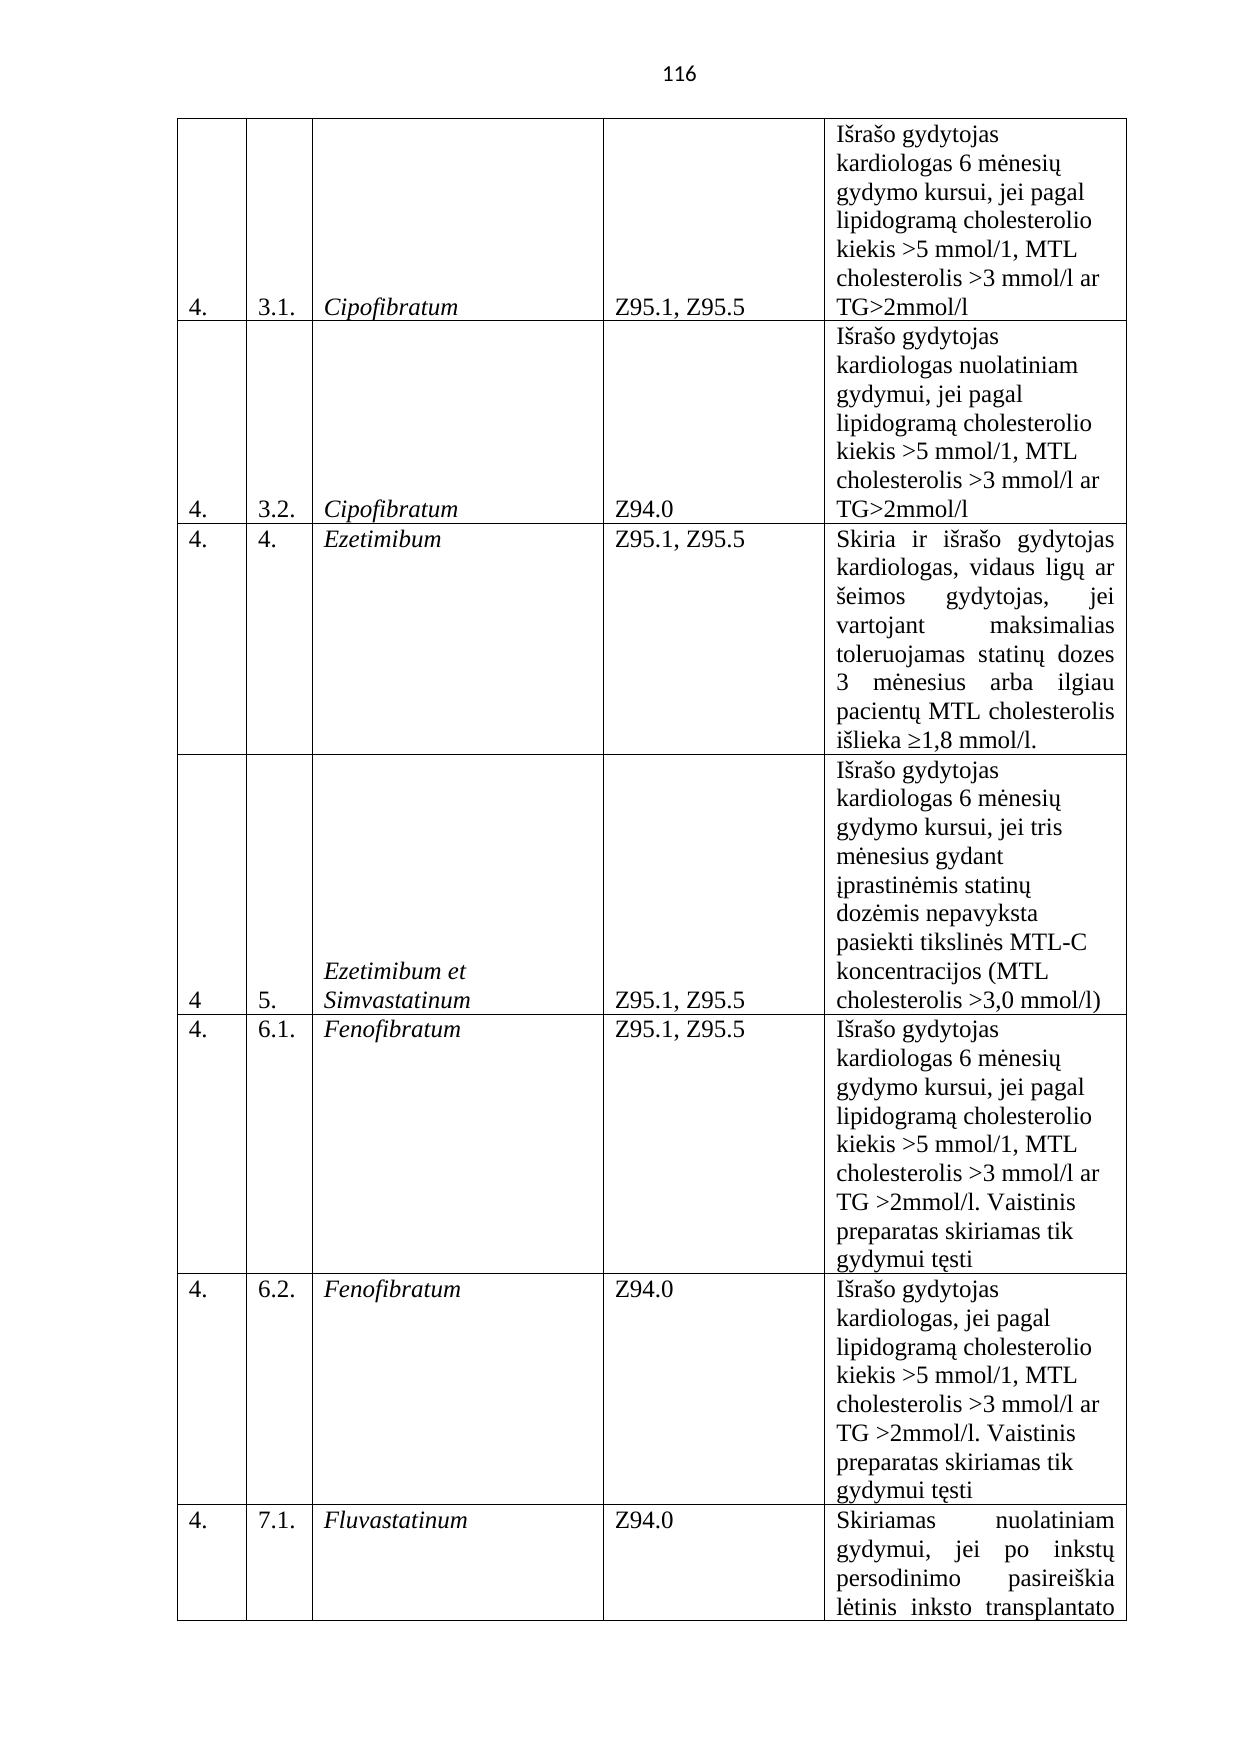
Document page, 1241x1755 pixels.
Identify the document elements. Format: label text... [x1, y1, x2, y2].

table_cell Išrašo gydytojas kardiologas 6 mėnesių gydymo kursui, jei pagal lipidogramą cholesterolio kiekis >5 mmol/1, MTL cholesterolis >3 mmol/l ar TG >2mmol/l. Vaistinis preparatas skiriamas tik gydymui tęsti [825, 1015, 1126, 1273]
table_cell Išrašo gydytojas kardiologas nuolatiniam gydymui, jei pagal lipidogramą cholesterolio kiekis >5 mmol/1, MTL cholesterolis >3 mmol/l ar TG>2mmol/l [825, 321, 1126, 523]
table_cell Z95.1, Z95.5 [604, 119, 824, 320]
table_cell Ezetimibum [313, 524, 603, 754]
table_cell 4. [178, 1274, 246, 1504]
table_cell 3.2. [247, 321, 312, 523]
table_cell Išrašo gydytojas kardiologas 6 mėnesių gydymo kursui, jei pagal lipidogramą cholesterolio kiekis >5 mmol/1, MTL cholesterolis >3 mmol/l ar TG>2mmol/l [825, 119, 1126, 320]
table_cell Z94.0 [604, 1274, 824, 1504]
table_cell Išrašo gydytojas kardiologas 6 mėnesių gydymo kursui, jei tris mėnesius gydant įprastinėmis statinų dozėmis nepavyksta pasiekti tikslinės MTL-C koncentracijos (MTL cholesterolis >3,0 mmol/l) [825, 755, 1126, 1013]
table_cell Z94.0 [604, 1505, 824, 1620]
table_cell Z94.0 [604, 321, 824, 523]
table_cell Fenofibratum [313, 1015, 603, 1273]
table_cell Skiria ir išrašo gydytojas kardiologas, vidaus ligų ar šeimos gydytojas, jei vartojant maksimalias toleruojamas statinų dozes 3 mėnesius arba ilgiau pacientų MTL cholesterolis išlieka ≥1,8 mmol/l. [825, 524, 1126, 754]
table_cell 7.1. [247, 1505, 312, 1620]
table_cell Z95.1, Z95.5 [604, 524, 824, 754]
table_cell 4. [178, 1015, 246, 1273]
table_cell Z95.1, Z95.5 [604, 1015, 824, 1273]
table_cell Fenofibratum [313, 1274, 603, 1504]
table_cell 4. [247, 524, 312, 754]
table_cell 6.1. [247, 1015, 312, 1273]
table_cell Cipofibratum [313, 321, 603, 523]
table_cell Ezetimibum et Simvastatinum [313, 755, 603, 1013]
table_cell Z95.1, Z95.5 [604, 755, 824, 1013]
table_cell 4. [178, 321, 246, 523]
table_cell 4. [178, 119, 246, 320]
table_cell 4 [178, 755, 246, 1013]
table_cell Skiriamas nuolatiniam gydymui, jei po inkstų persodinimo pasireiškia lėtinis inksto transplantato [825, 1505, 1126, 1620]
table_cell Cipofibratum [313, 119, 603, 320]
table_cell 4. [178, 1505, 246, 1620]
table_cell 3.1. [247, 119, 312, 320]
table_cell 6.2. [247, 1274, 312, 1504]
table_cell Išrašo gydytojas kardiologas, jei pagal lipidogramą cholesterolio kiekis >5 mmol/1, MTL cholesterolis >3 mmol/l ar TG >2mmol/l. Vaistinis preparatas skiriamas tik gydymui tęsti [825, 1274, 1126, 1504]
table_cell 5. [247, 755, 312, 1013]
table_cell 4. [178, 524, 246, 754]
table_cell Fluvastatinum [313, 1505, 603, 1620]
